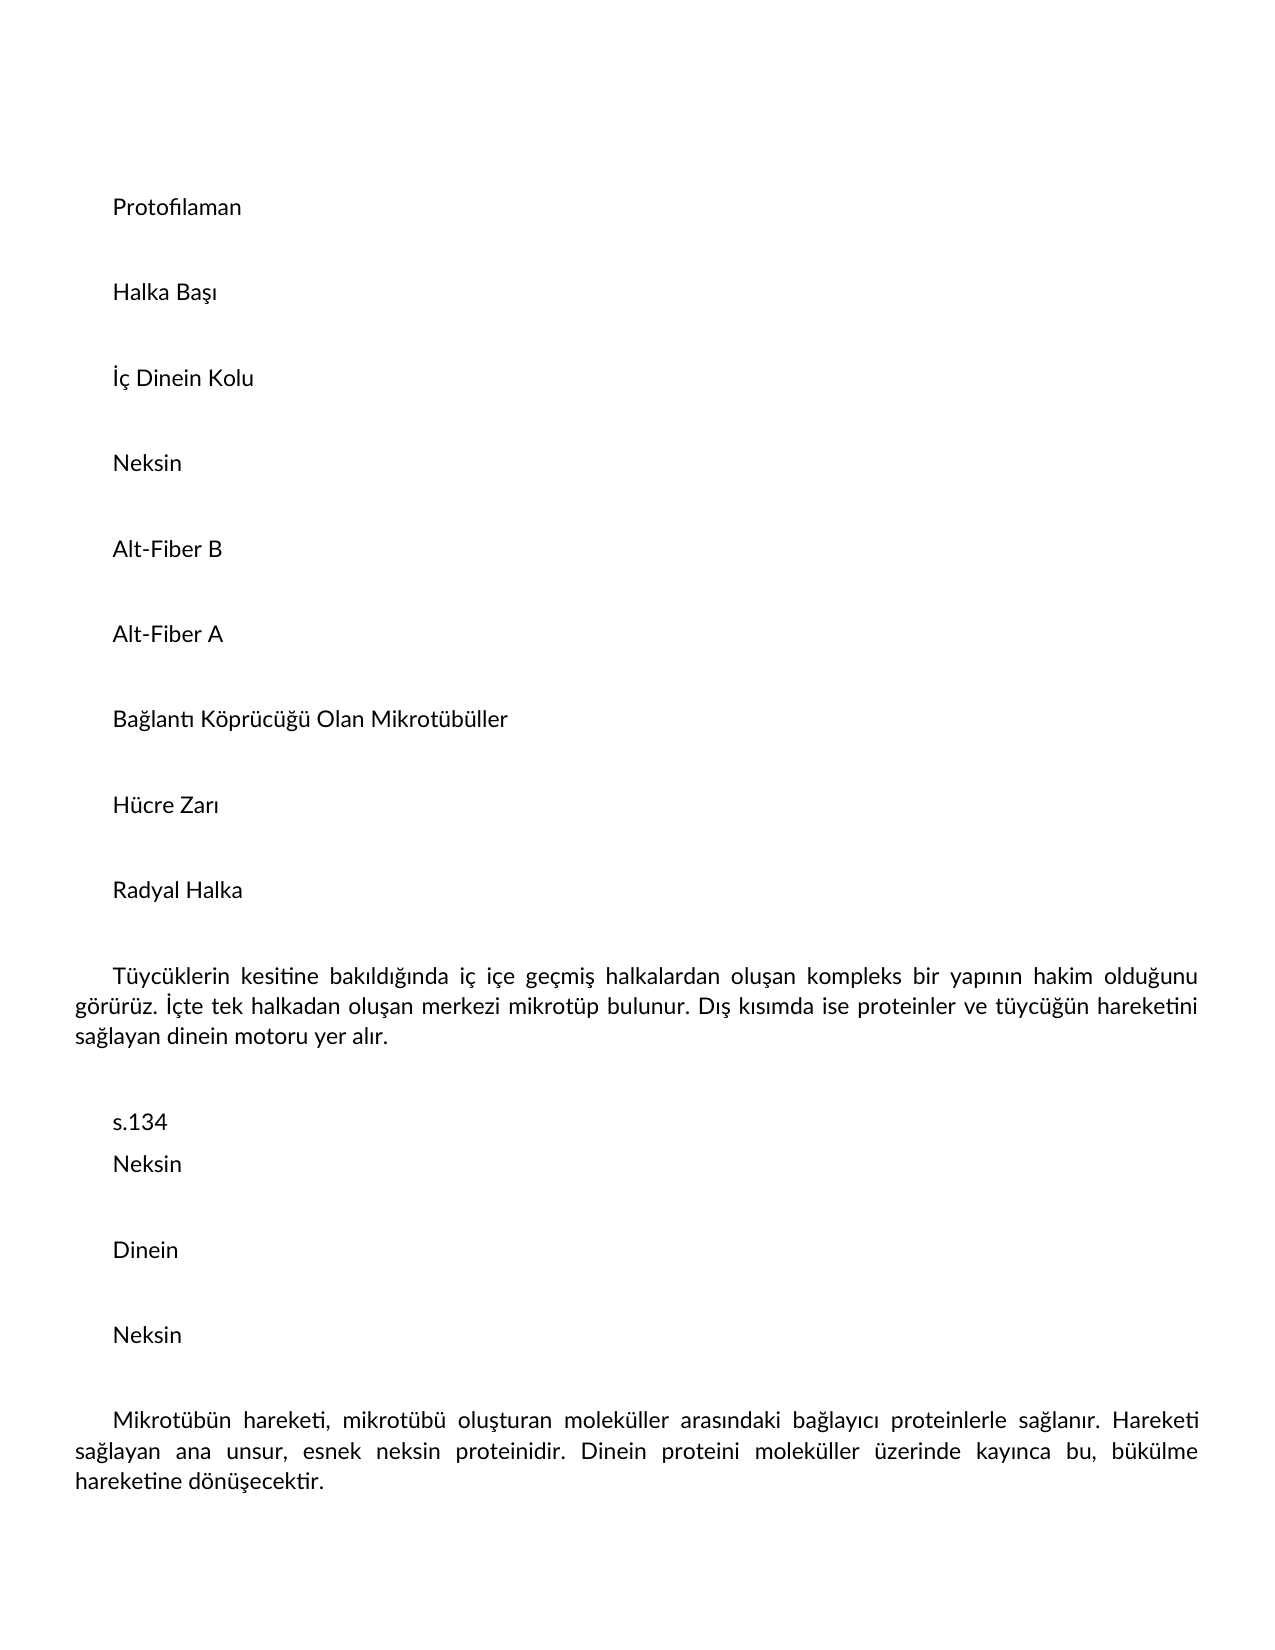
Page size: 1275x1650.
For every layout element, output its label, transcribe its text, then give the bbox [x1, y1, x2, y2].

text Hücre Zarı [75, 791, 1200, 818]
text s.134 [75, 1107, 1200, 1135]
text Alt-Fiber A [75, 620, 1200, 647]
text Mikrotübün hareketi, mikrotübü oluşturan moleküller arasındaki bağlayıcı proteinlerle sağlanır. Hareketi sağlayan ana unsur, esnek neksin proteinidir. Dinein proteini moleküller üzerinde kayınca bu, bükülme hareketine dönüşecektir. [75, 1406, 1200, 1494]
text Dinein [75, 1235, 1200, 1263]
text Bağlantı Köprücüğü Olan Mikrotübüller [75, 705, 1200, 733]
text Neksin [75, 449, 1200, 476]
text Halka Başı [75, 278, 1200, 306]
text Radyal Halka [75, 876, 1200, 903]
text Protofilaman [75, 193, 1200, 220]
text Neksin [75, 1321, 1200, 1348]
text Tüycüklerin kesitine bakıldığında iç içe geçmiş halkalardan oluşan kompleks bir yapının hakim olduğunu görürüz. İçte tek halkadan oluşan merkezi mikrotüp bulunur. Dış kısımda ise proteinler ve tüycüğün hareketini sağlayan dinein motoru yer alır. [75, 961, 1200, 1049]
text Neksin [75, 1150, 1200, 1177]
text Alt-Fiber B [75, 534, 1200, 562]
text İç Dinein Kolu [75, 363, 1200, 391]
